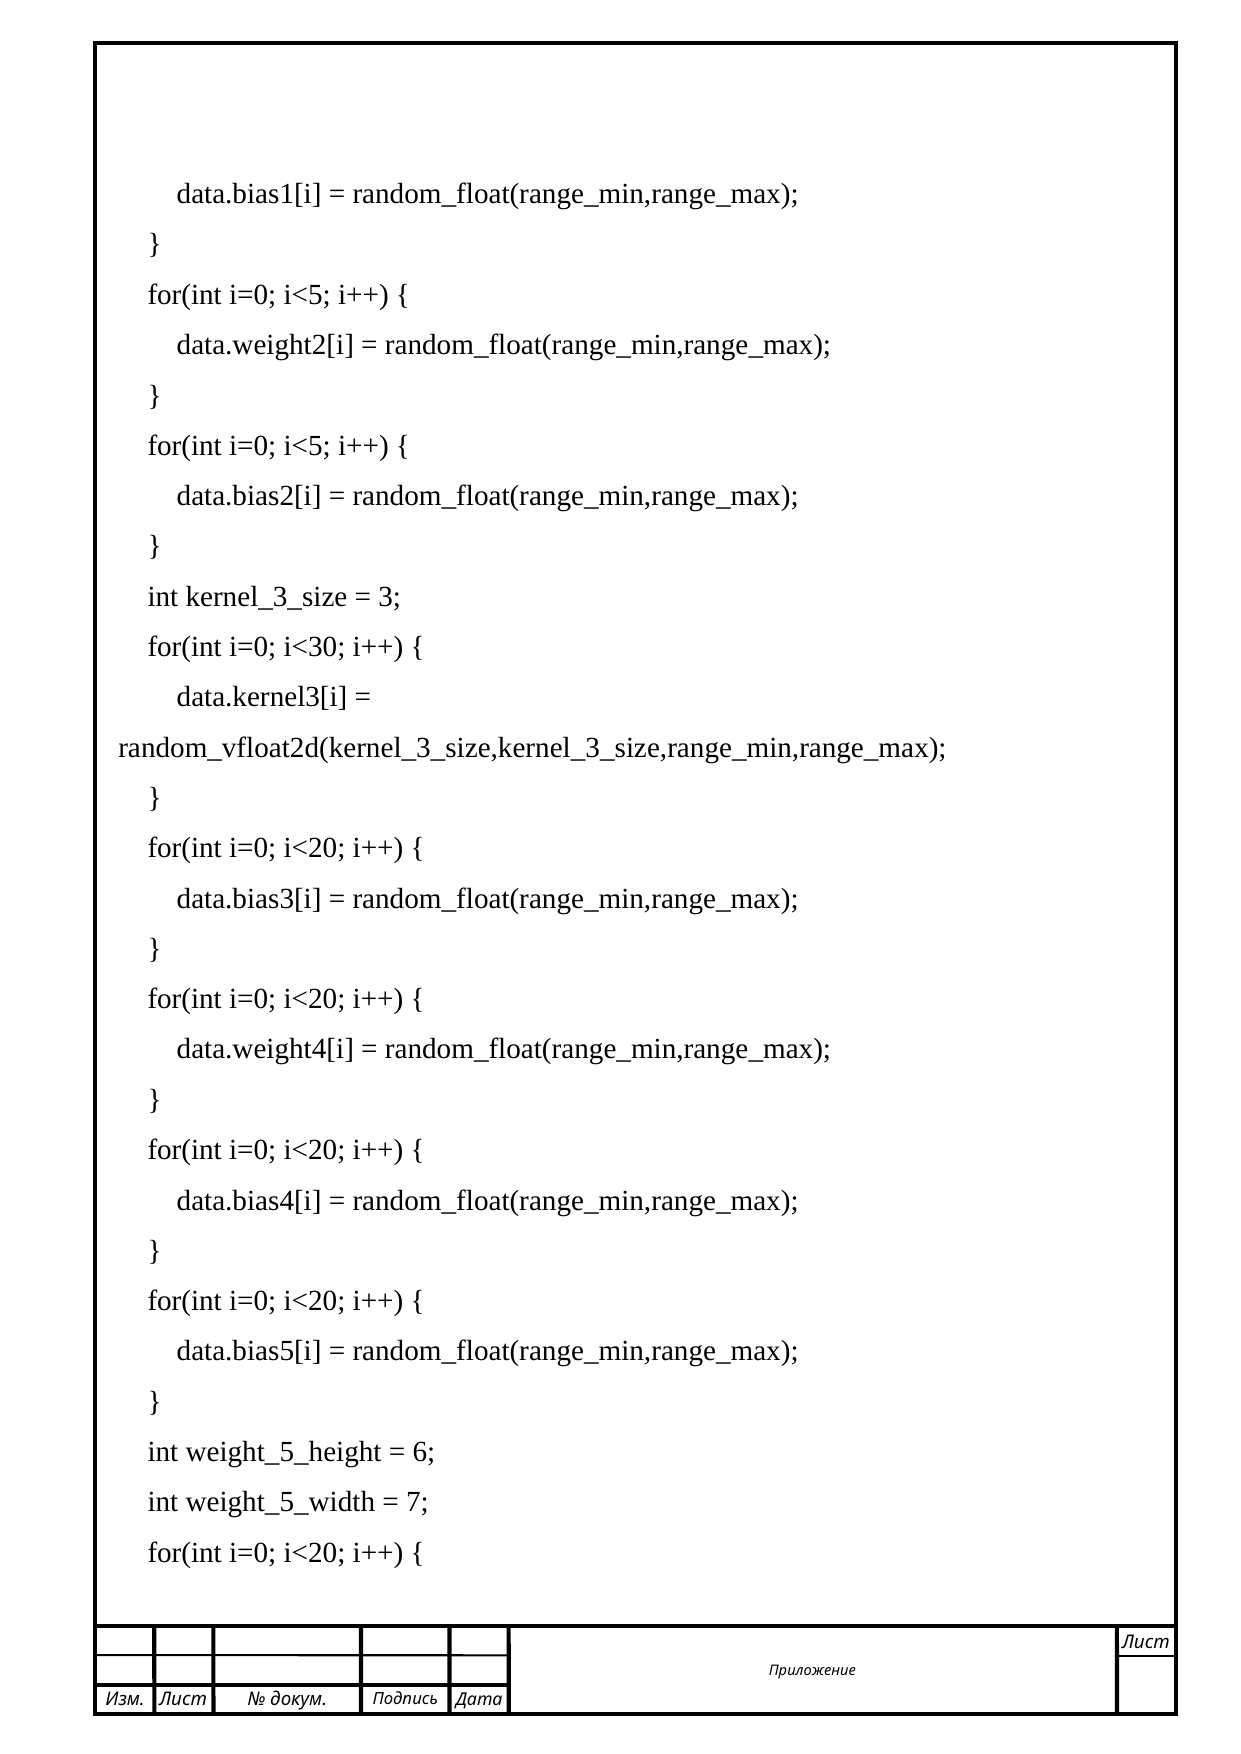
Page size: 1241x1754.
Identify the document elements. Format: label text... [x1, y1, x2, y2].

text for(int i=0; i<20; i++) { [118, 1132, 1122, 1166]
text data.bias5[i] = random_float(range_min,range_max); [118, 1333, 1122, 1367]
text } [118, 1384, 1122, 1417]
text data.weight2[i] = random_float(range_min,range_max); [118, 327, 1122, 361]
text data.bias2[i] = random_float(range_min,range_max); [118, 478, 1122, 512]
text for(int i=0; i<20; i++) { [118, 981, 1122, 1015]
text for(int i=0; i<20; i++) { [118, 1283, 1122, 1317]
text } [118, 780, 1122, 814]
text data.weight4[i] = random_float(range_min,range_max); [118, 1032, 1122, 1065]
text } [118, 528, 1122, 562]
text int weight_5_width = 7; [118, 1484, 1122, 1518]
text for(int i=0; i<30; i++) { [118, 629, 1122, 663]
text } [118, 1233, 1122, 1266]
text } [118, 1082, 1122, 1116]
text } [118, 931, 1122, 964]
text data.bias3[i] = random_float(range_min,range_max); [118, 881, 1122, 914]
text int kernel_3_size = 3; [118, 579, 1122, 612]
text int weight_5_height = 6; [118, 1434, 1122, 1468]
text data.bias1[i] = random_float(range_min,range_max); [118, 176, 1122, 210]
text data.kernel3[i] = random_vfloat2d(kernel_3_size,kernel_3_size,range_min,range_max); [118, 679, 1122, 763]
text for(int i=0; i<5; i++) { [118, 277, 1122, 311]
text for(int i=0; i<20; i++) { [118, 1535, 1122, 1568]
text } [118, 378, 1122, 411]
text data.bias4[i] = random_float(range_min,range_max); [118, 1183, 1122, 1216]
text } [118, 227, 1122, 260]
text for(int i=0; i<20; i++) { [118, 830, 1122, 864]
text for(int i=0; i<5; i++) { [118, 428, 1122, 461]
